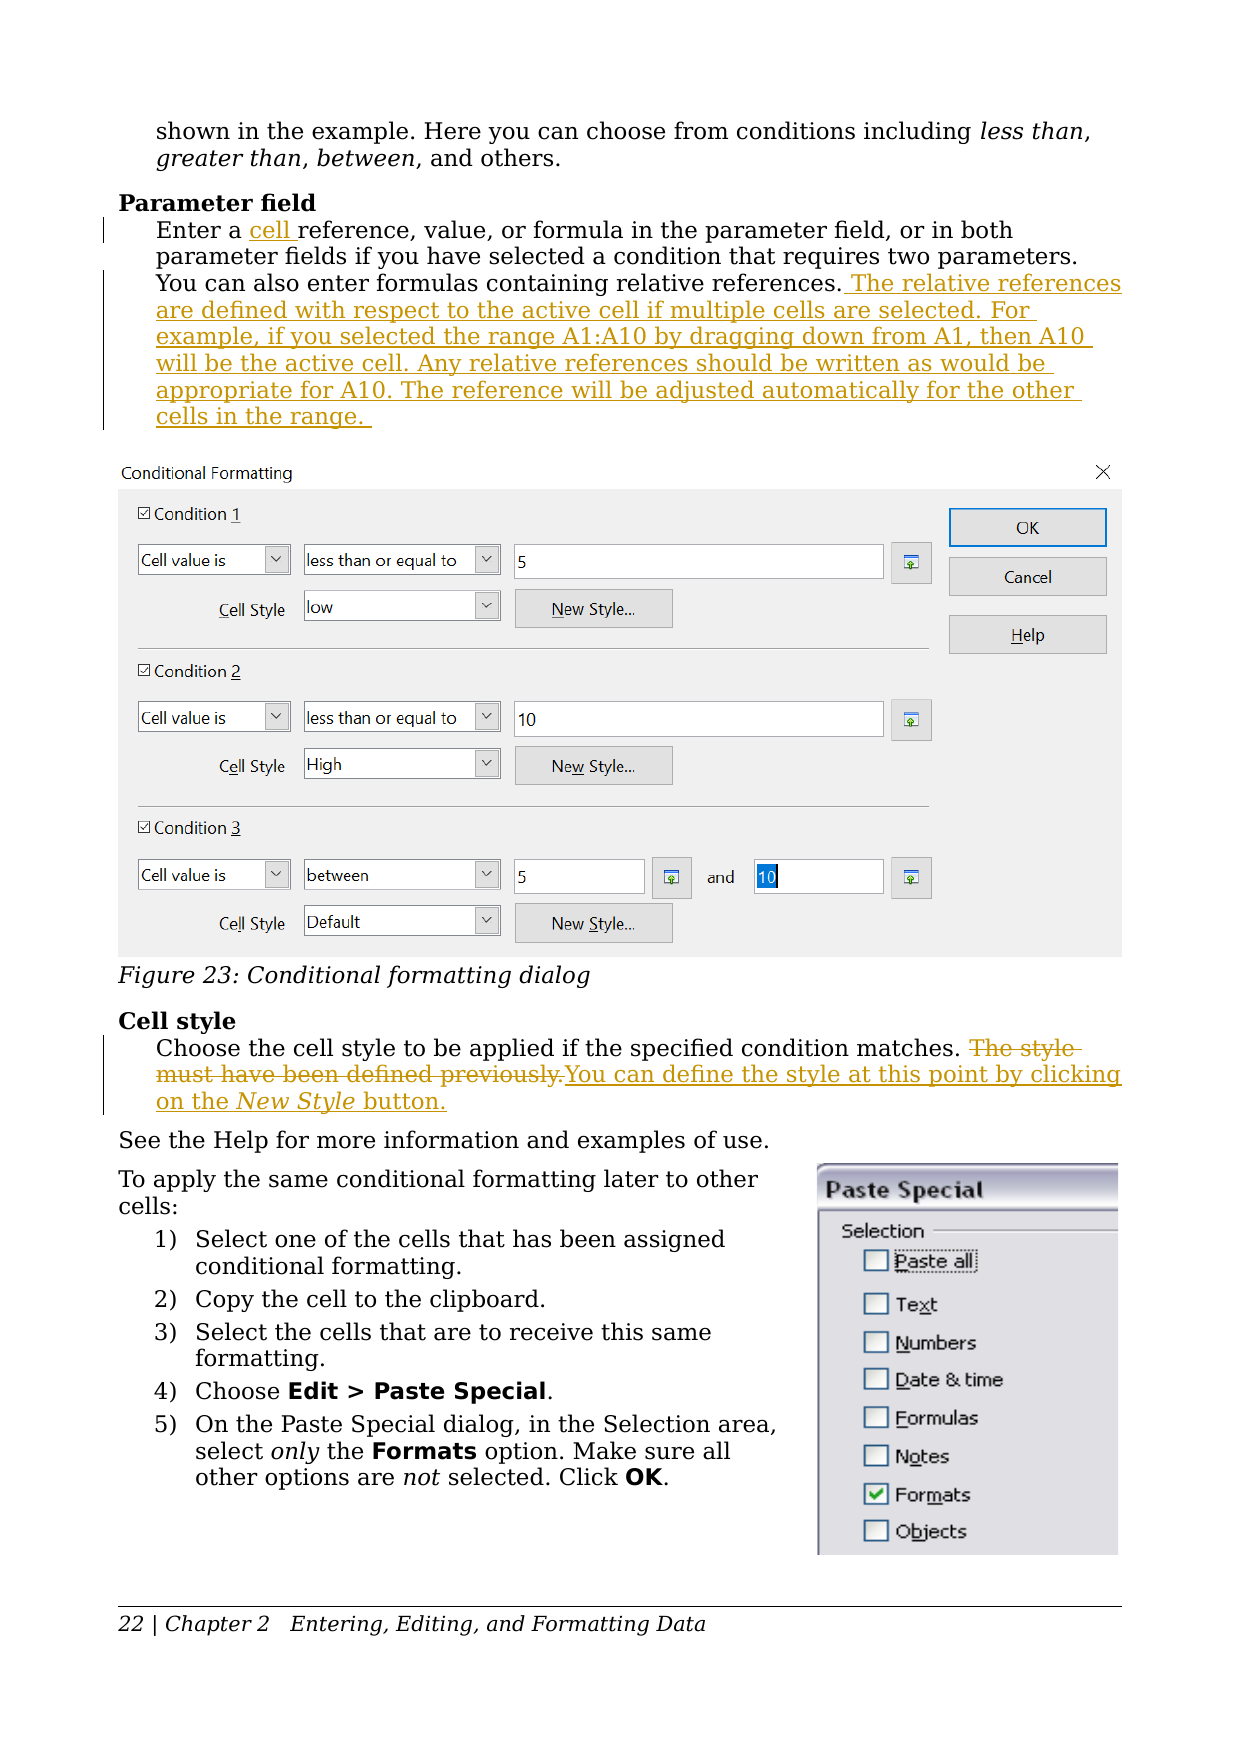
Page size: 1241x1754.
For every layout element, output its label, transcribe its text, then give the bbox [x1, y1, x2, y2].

list Select one of the cells that has been assigned conditional formatting. [177, 1226, 816, 1279]
text Enter a cell reference, value, or formula in the parameter field, or in both parameter fields if you have selected a condition that requires two parameters. You can also enter formulas containing relative references. The relative references are defined with respect to the active cell if multiple cells are selected. For example, if you selected the range A1:A10 by dragging down from A1, then A10 will be the active cell. Any relative references should be written as would be appropriate for A10. The reference will be adjusted automatically for the other cells in the range. [156, 217, 1122, 430]
text Figure 23: Conditional formatting dialog [118, 963, 1122, 989]
list On the Paste Special dialog, in the Selection area, select only the Formats option. Make sure all other options are not selected. Click OK. [177, 1411, 816, 1491]
list Select the cells that are to receive this same formatting. [177, 1319, 816, 1372]
text Parameter field [118, 190, 1122, 217]
picture [118, 455, 1122, 957]
list To apply the same conditional formatting later to other cells: [118, 1166, 816, 1220]
text See the Help for more information and examples of use. [118, 1127, 1122, 1154]
text Cell style [118, 1008, 1122, 1035]
picture [816, 1163, 1119, 1555]
list Choose Edit > Paste Special. [177, 1378, 816, 1405]
text shown in the example. Here you can choose from conditions including less than, greater than, between, and others. [156, 118, 1122, 171]
text Choose the cell style to be applied if the specified condition matches. You can define the style at this point by clicking on the New Style button. [156, 1035, 1122, 1115]
list Copy the cell to the clipboard. [177, 1286, 816, 1312]
